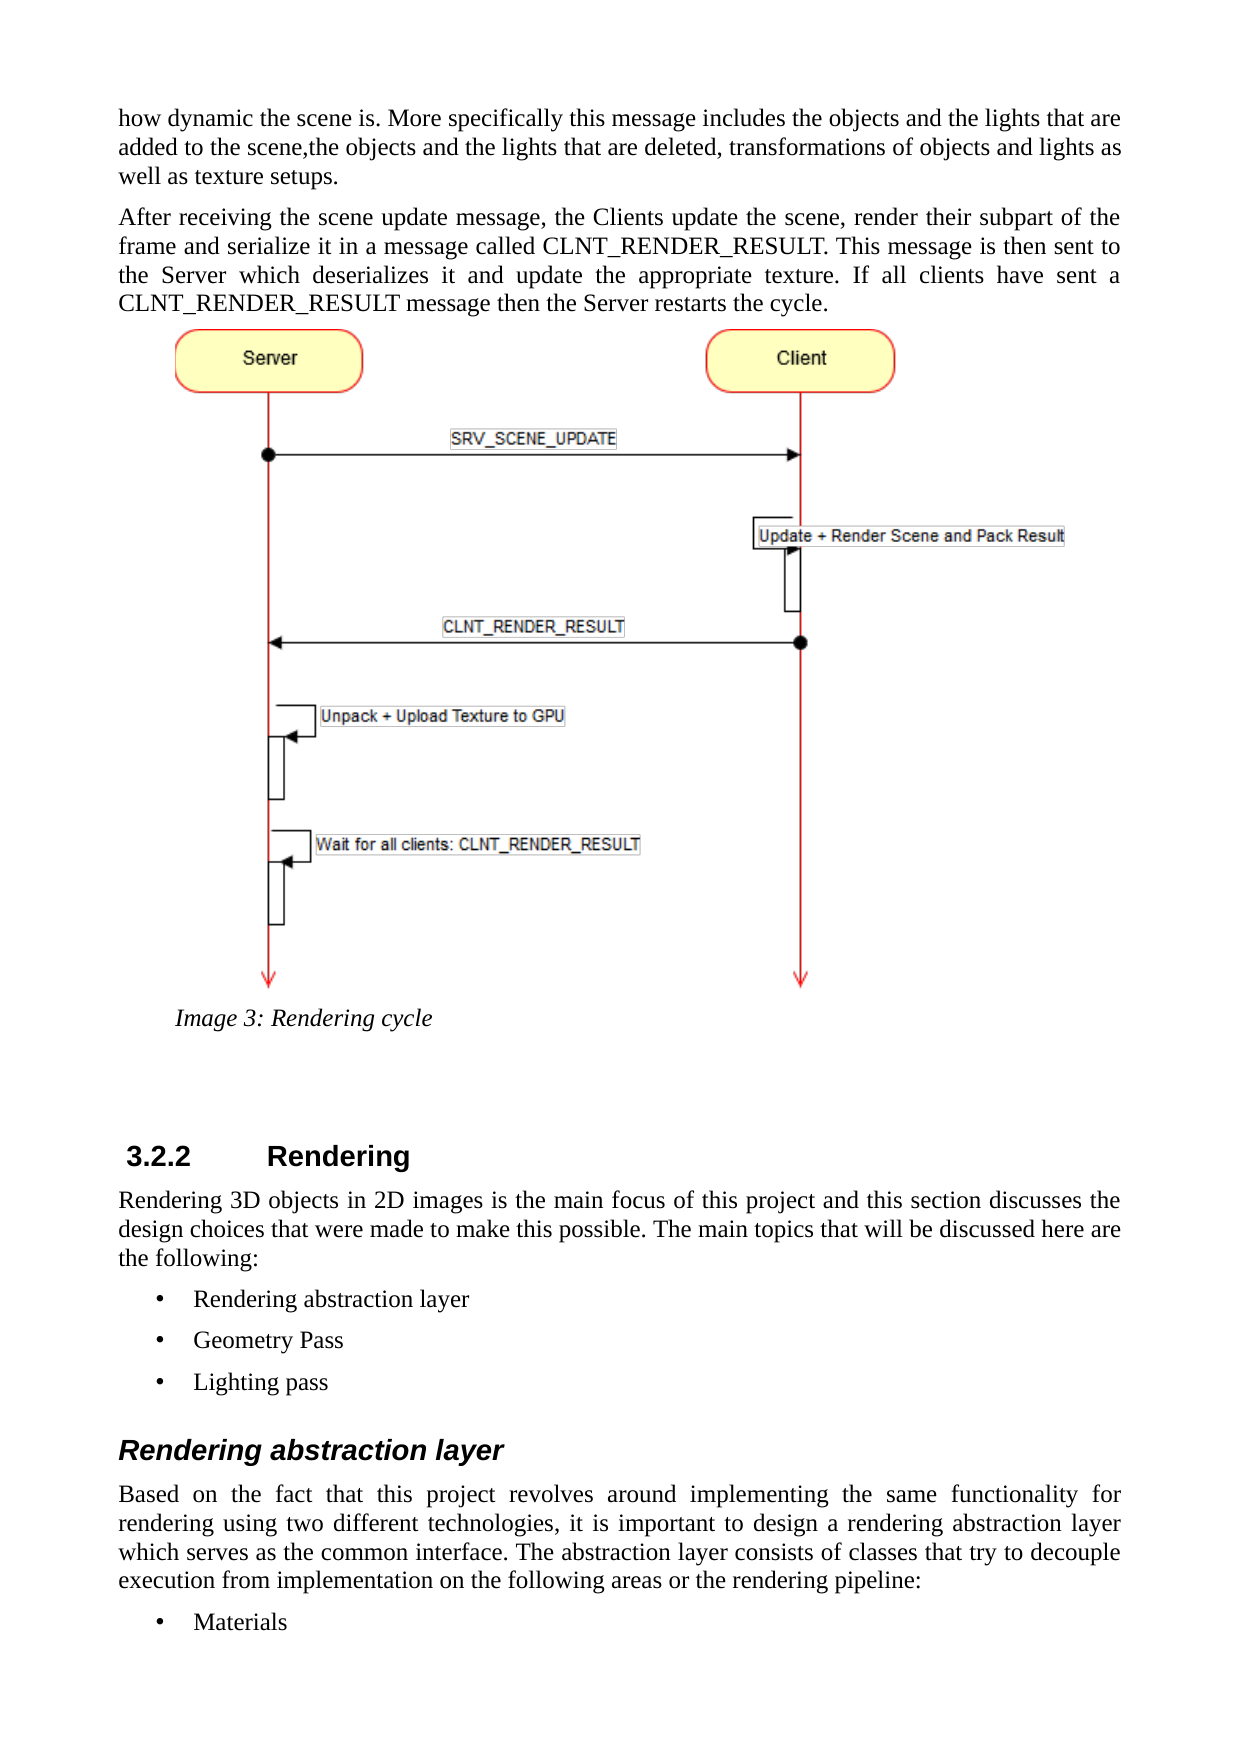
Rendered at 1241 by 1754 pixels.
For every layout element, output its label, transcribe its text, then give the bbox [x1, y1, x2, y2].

subtitle Rendering abstraction layer [118, 1433, 1122, 1467]
list Materials [156, 1607, 1122, 1635]
list Lighting pass [156, 1367, 1122, 1396]
text After receiving the scene update message, the Clients update the scene, render their subpart of the frame and serialize it in a message called CLNT_RENDER_RESULT. This message is then sent to the Server which deserializes it and update the appropriate texture. If all clients have sent a CLNT_RENDER_RESULT message then the Server restarts the cycle. [118, 202, 1122, 317]
list Geometry Pass [156, 1326, 1122, 1354]
list Rendering abstraction layer [156, 1284, 1122, 1313]
text Rendering 3D objects in 2D images is the main focus of this project and this section discusses the design choices that were made to make this possible. The main topics that will be discussed here are the following: [118, 1186, 1122, 1272]
text Based on the fact that this project revolves around implementing the same functionality for rendering using two different technologies, it is important to design a rendering abstraction layer which serves as the common interface. The abstraction layer consists of classes that try to decouple execution from implementation on the following areas or the rendering pipeline: [118, 1479, 1122, 1594]
text how dynamic the scene is. More specifically this message includes the objects and the lights that are added to the scene,the objects and the lights that are deleted, transformations of objects and lights as well as texture setups. [118, 103, 1122, 190]
subtitle Rendering [118, 1139, 1122, 1173]
text Image 3: Rendering cycle [175, 1004, 1066, 1032]
picture [175, 329, 1066, 1004]
